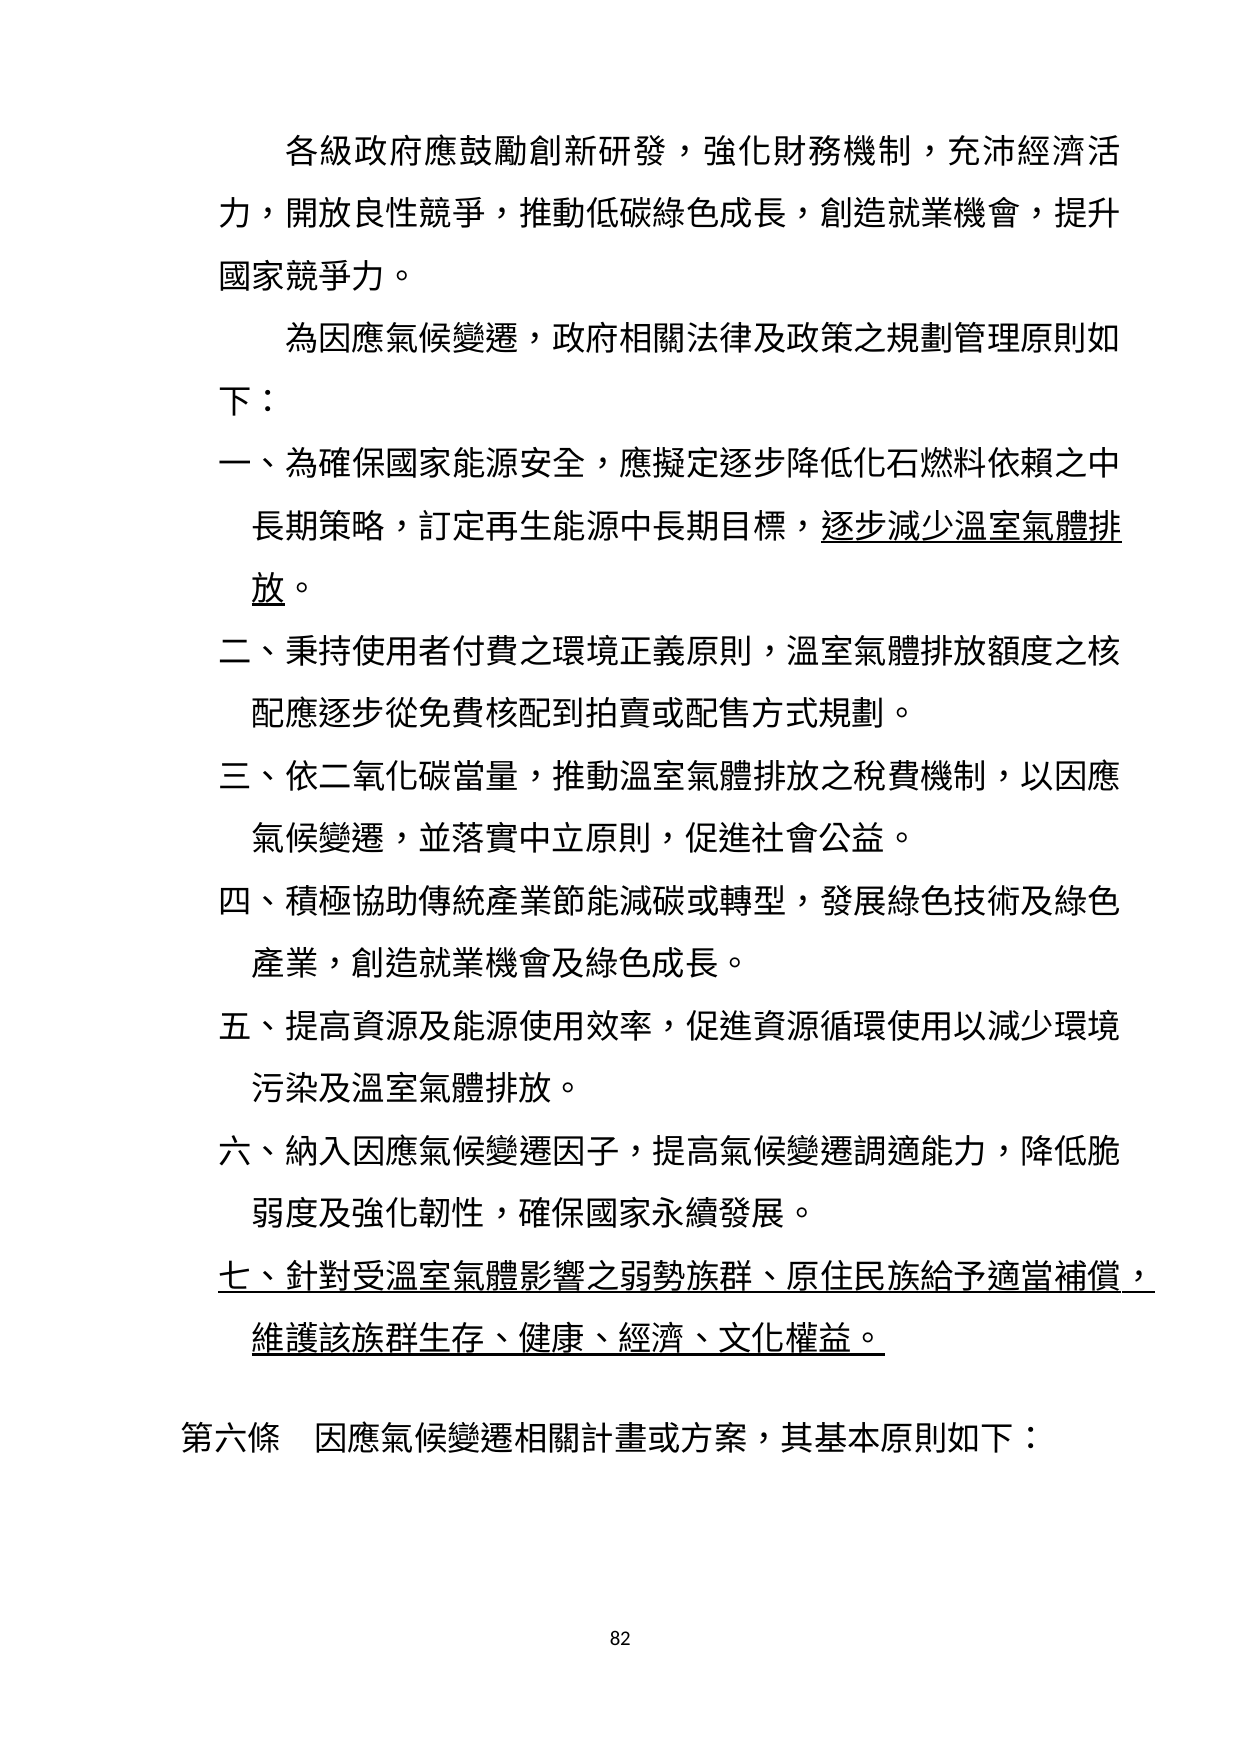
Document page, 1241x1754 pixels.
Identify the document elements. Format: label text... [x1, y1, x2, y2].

text 一、為確保國家能源安全，應擬定逐步降低化石燃料依賴之中長期策略，訂定再生能源中長期目標，逐步減少溫室氣體排放。 [218, 419, 1122, 607]
text 二、秉持使用者付費之環境正義原則，溫室氣體排放額度之核配應逐步從免費核配到拍賣或配售方式規劃。 [218, 607, 1122, 732]
text 三、依二氧化碳當量，推動溫室氣體排放之稅費機制，以因應氣候變遷，並落實中立原則，促進社會公益。 [218, 732, 1122, 857]
text 七、針對受溫室氣體影響之弱勢族群、原住民族給予適當補償，維護該族群生存、健康、經濟、文化權益。 [218, 1232, 1122, 1357]
text 五、提高資源及能源使用效率，促進資源循環使用以減少環境污染及溫室氣體排放。 [218, 982, 1122, 1107]
text 各級政府應鼓勵創新研發，強化財務機制，充沛經濟活力，開放良性競爭，推動低碳綠色成長，創造就業機會，提升國家競爭力。 [218, 107, 1122, 294]
text 六、納入因應氣候變遷因子，提高氣候變遷調適能力，降低脆弱度及強化韌性，確保國家永續發展。 [218, 1107, 1122, 1232]
text 四、積極協助傳統產業節能減碳或轉型，發展綠色技術及綠色產業，創造就業機會及綠色成長。 [218, 857, 1122, 982]
text 為因應氣候變遷，政府相關法律及政策之規劃管理原則如下： [218, 294, 1122, 419]
text 第六條 因應氣候變遷相關計畫或方案，其基本原則如下： [181, 1394, 1122, 1457]
